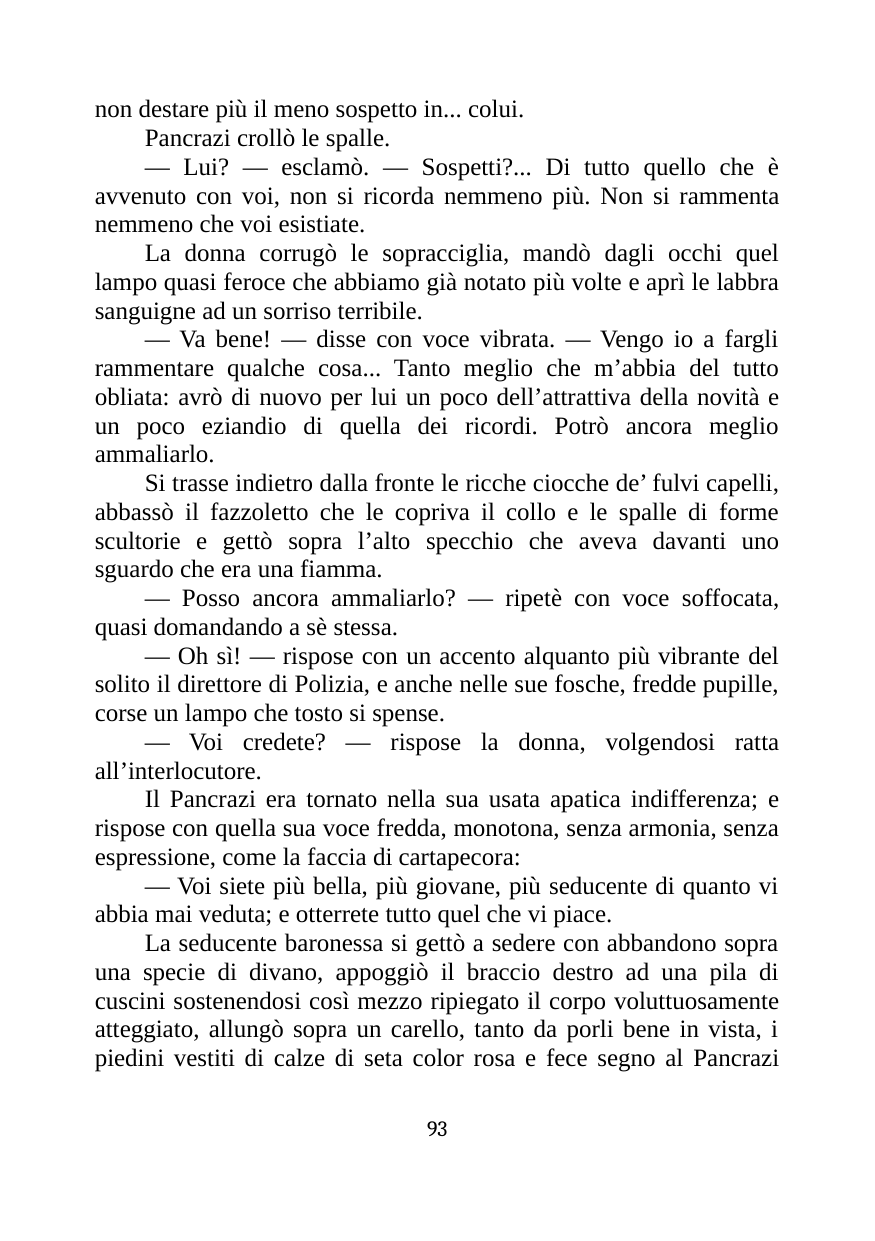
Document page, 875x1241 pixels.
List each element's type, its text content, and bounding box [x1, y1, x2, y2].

text La donna corrugò le sopracciglia, mandò dagli occhi quel lampo quasi feroce che abbiamo già notato più volte e aprì le labbra sanguigne ad un sorriso terribile. [94, 238, 779, 324]
text — Oh sì! — rispose con un accento alquanto più vibrante del solito il direttore di Polizia, e anche nelle sue fosche, fredde pupille, corse un lampo che tosto si spense. [94, 641, 779, 727]
text — Va bene! — disse con voce vibrata. — Vengo io a fargli rammentare qualche cosa... Tanto meglio che m’abbia del tutto obliata: avrò di nuovo per lui un poco dell’attrattiva della novità e un poco eziandio di quella dei ricordi. Potrò ancora meglio ammaliarlo. [94, 324, 779, 468]
text — Posso ancora ammaliarlo? — ripetè con voce soffocata, quasi domandando a sè stessa. [94, 583, 779, 641]
text Il Pancrazi era tornato nella sua usata apatica indifferenza; e rispose con quella sua voce fredda, monotona, senza armonia, senza espressione, come la faccia di cartapecora: [94, 784, 779, 871]
text — Lui? — esclamò. — Sospetti?... Di tutto quello che è avvenuto con voi, non si ricorda nemmeno più. Non si rammenta nemmeno che voi esistiate. [94, 152, 779, 238]
text — Voi credete? — rispose la donna, volgendosi ratta all’interlocutore. [94, 727, 779, 784]
text La seducente baronessa si gettò a sedere con abbandono sopra una specie di divano, appoggiò il braccio destro ad una pila di cuscini sostenendosi così mezzo ripiegato il corpo voluttuosamente atteggiato, allungò sopra un carello, tanto da porli bene in vista, i piedini vestiti di calze di seta color rosa e fece segno al Pancrazi [94, 928, 779, 1072]
text Pancrazi crollò le spalle. [94, 123, 779, 152]
text non destare più il meno sospetto in... colui. [94, 94, 779, 123]
text Si trasse indietro dalla fronte le ricche ciocche de’ fulvi capelli, abbassò il fazzoletto che le copriva il collo e le spalle di forme scultorie e gettò sopra l’alto specchio che aveva davanti uno sguardo che era una fiamma. [94, 468, 779, 583]
text — Voi siete più bella, più giovane, più seducente di quanto vi abbia mai veduta; e otterrete tutto quel che vi piace. [94, 871, 779, 928]
